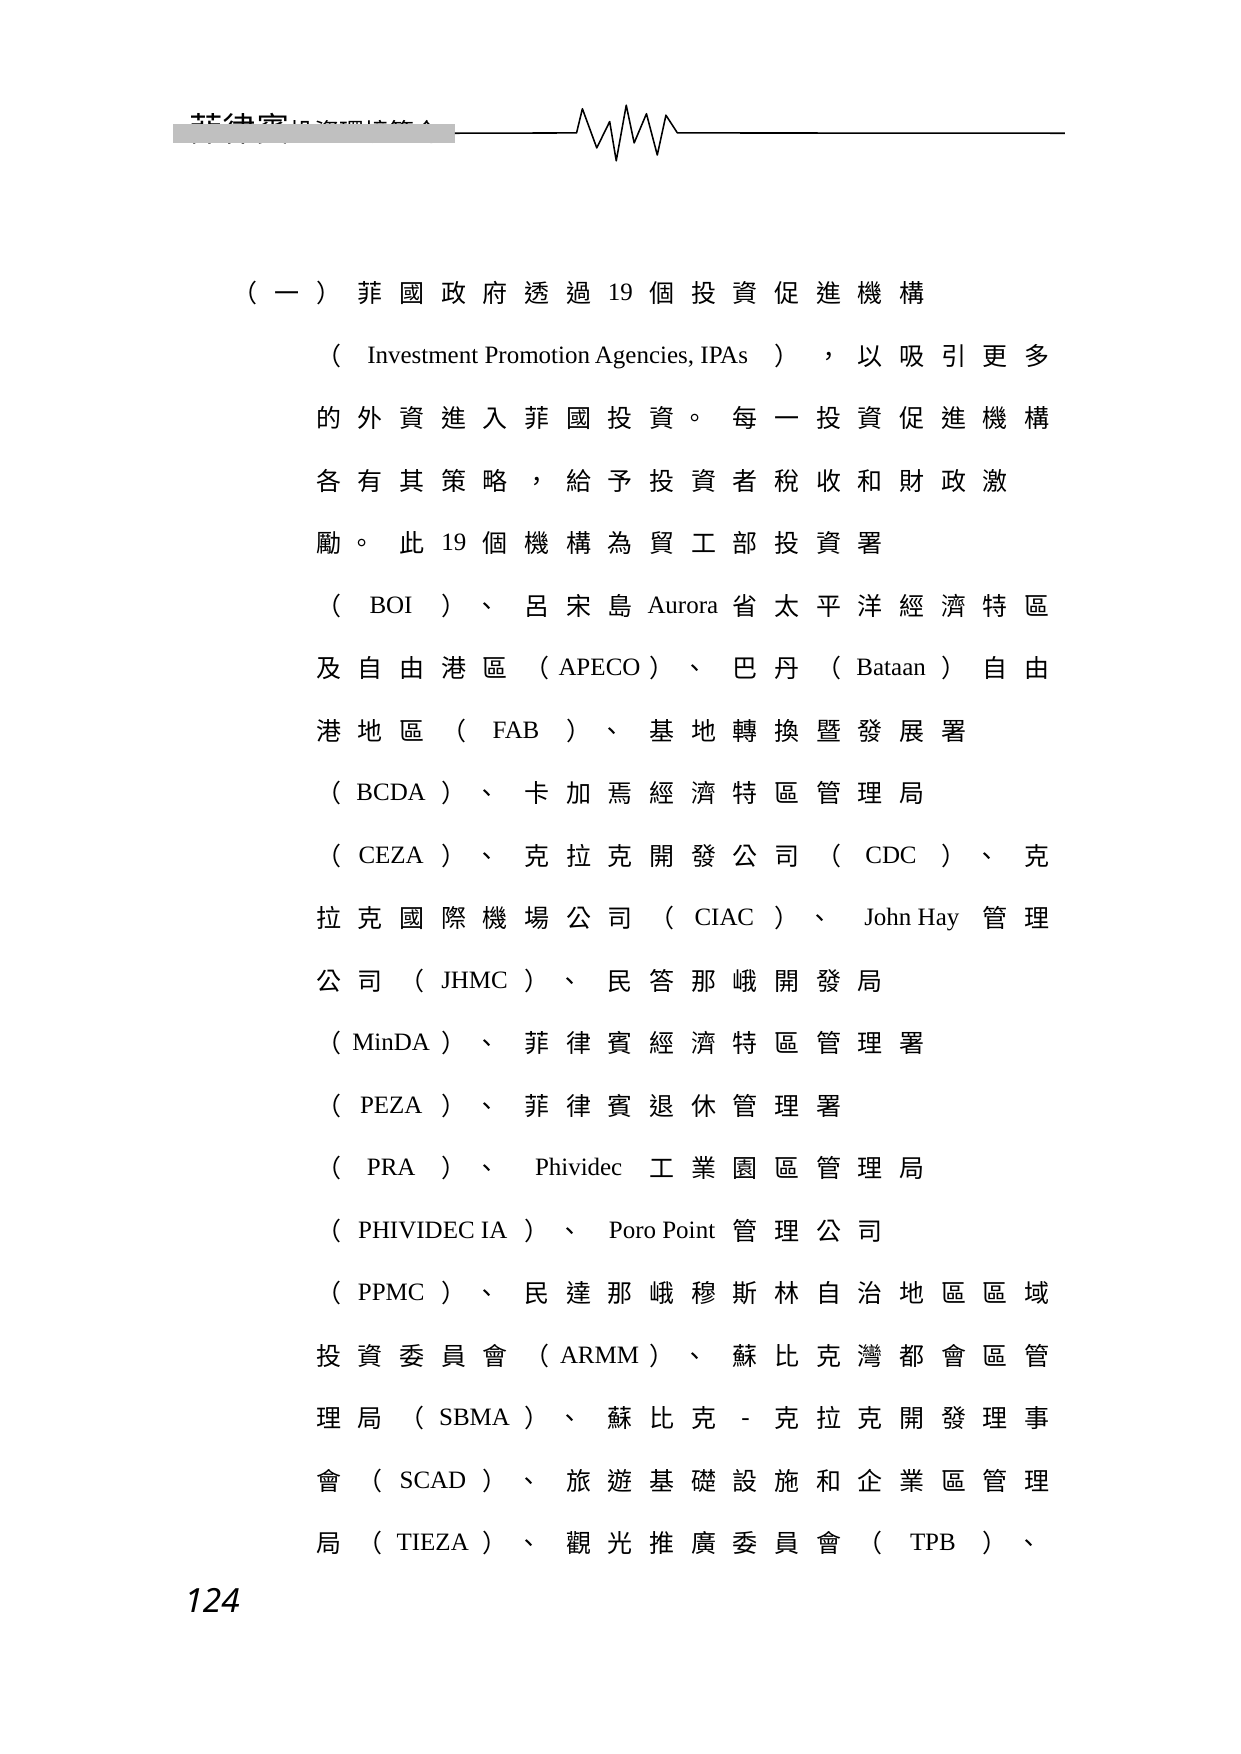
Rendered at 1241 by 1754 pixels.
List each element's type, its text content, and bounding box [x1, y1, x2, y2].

text （一）菲國政府透過19個投資促進機構（Investment Promotion Agencies, IPAs），以吸引更多的外資進入菲國投資。每一投資促進機構各有其策略，給予投資者稅收和財政激勵。此19個機構為貿工部投資署（BOI）、呂宋島Aurora省太平洋經濟特區及自由港區（APECO）、巴丹（Bataan）自由港地區（FAB）、基地轉換暨發展署（BCDA）、卡加焉經濟特區管理局（CEZA）、克拉克開發公司（CDC）、克拉克國際機場公司（CIAC）、John Hay管理公司（JHMC）、民答那峨開發局（MinDA）、菲律賓經濟特區管理署（PEZA）、菲律賓退休管理署（PRA）、Phividec工業園區管理局（PHIVIDEC IA）、Poro Point管理公司（PPMC）、民達那峨穆斯林自治地區區域投資委員會（ARMM）、蘇比克灣都會區管理局（SBMA）、蘇比克-克拉克開發理事會（SCAD）、旅遊基礎設施和企業區管理局（TIEZA）、觀光推廣委員會（TPB）、 [207, 250, 1058, 1563]
